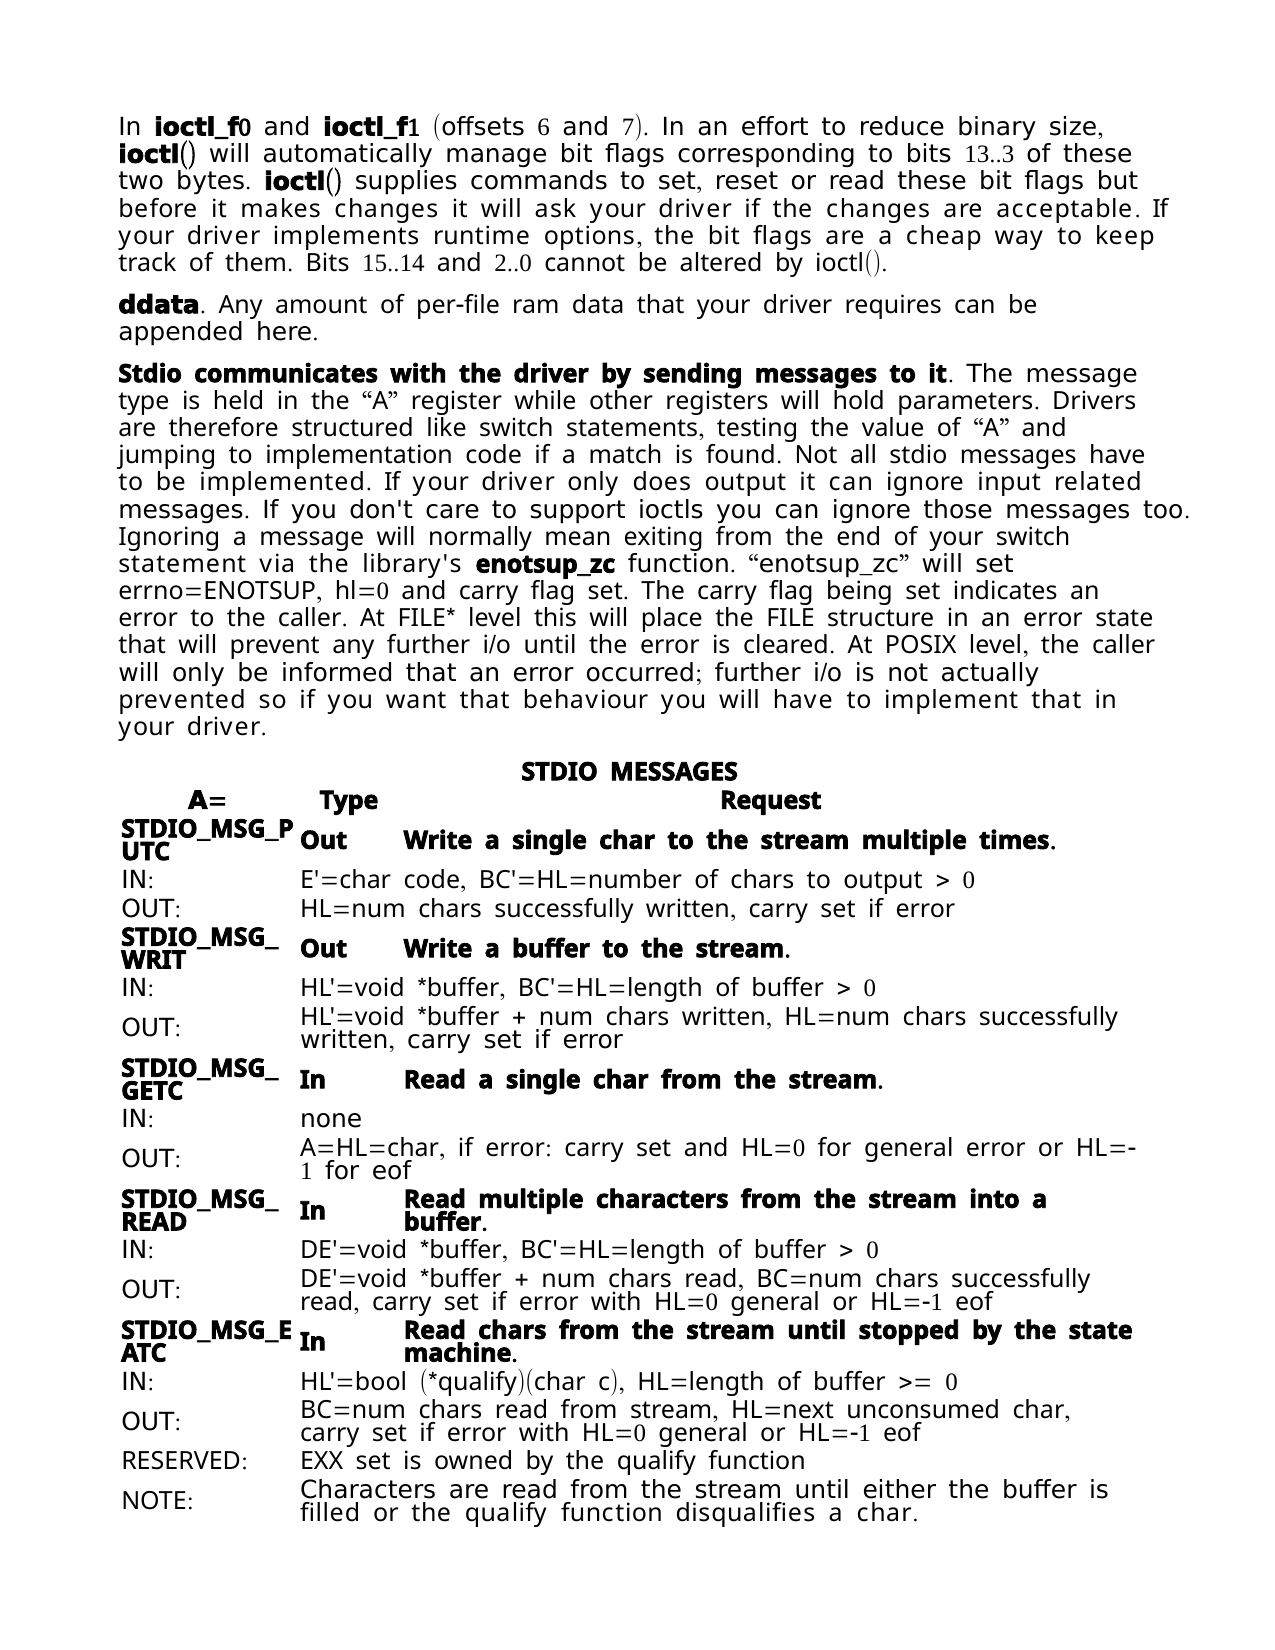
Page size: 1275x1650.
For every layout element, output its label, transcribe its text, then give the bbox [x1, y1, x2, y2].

table_cell HL'=void *buffer + num chars written, HL=num chars successfully written, carry set if error [297, 1005, 1141, 1056]
table_cell [1141, 868, 1157, 897]
table_cell IN: [118, 977, 297, 1005]
table_cell A= [118, 789, 297, 817]
table_cell [1141, 925, 1157, 977]
table_cell Out [297, 925, 401, 977]
table_cell [1141, 1108, 1157, 1136]
table_cell STDIO_MSG_WRIT [118, 925, 297, 977]
table_cell [1141, 1267, 1157, 1318]
table_cell A=HL=char, if error: carry set and HL=0 for general error or HL=-1 for eof [297, 1136, 1141, 1187]
table_cell Characters are read from the stream until either the buffer is filled or the qualify function disqualifies a char. [297, 1478, 1141, 1529]
table_cell EXX set is owned by the qualify function [297, 1450, 1141, 1478]
table_cell Type [297, 789, 401, 817]
table_cell STDIO_MSG_EATC [118, 1319, 297, 1370]
table_cell Write a single char to the stream multiple times. [401, 817, 1141, 868]
table_cell OUT: [118, 1136, 297, 1187]
table_cell Read multiple characters from the stream into a buffer. [401, 1188, 1141, 1239]
table_cell [1141, 1319, 1157, 1370]
table_cell [1141, 1398, 1157, 1449]
table_cell [1141, 1188, 1157, 1239]
table_cell IN: [118, 1370, 297, 1398]
table_cell In [297, 1319, 401, 1370]
table_cell [1141, 1239, 1157, 1267]
text ddata. Any amount of per-file ram data that your driver requires can be appended here. [118, 296, 1157, 346]
table_cell [1141, 897, 1157, 925]
text In ioctl_f0 and ioctl_f1 (offsets 6 and 7). In an effort to reduce binary size, ioctl() will automatically manage bit flags corresponding to bits 13..3 of these two bytes. ioctl() supplies commands to set, reset or read these bit flags but before it makes changes it will ask your driver if the changes are acceptable. If your driver implements runtime options, the bit flags are a cheap way to keep track of them. Bits 15..14 and 2..0 cannot be altered by ioctl(). [118, 118, 1157, 277]
table_cell Read a single char from the stream. [401, 1056, 1141, 1108]
table_cell HL'=void *buffer, BC'=HL=length of buffer > 0 [297, 977, 1141, 1005]
table_cell IN: [118, 1239, 297, 1267]
table_cell Request [401, 789, 1141, 817]
table_cell BC=num chars read from stream, HL=next unconsumed char, carry set if error with HL=0 general or HL=-1 eof [297, 1398, 1141, 1449]
table_cell OUT: [118, 1267, 297, 1318]
table_cell DE'=void *buffer + num chars read, BC=num chars successfully read, carry set if error with HL=0 general or HL=-1 eof [297, 1267, 1141, 1318]
table_cell Read chars from the stream until stopped by the state machine. [401, 1319, 1141, 1370]
table_cell [1141, 1478, 1157, 1529]
table_cell In [297, 1188, 401, 1239]
table_cell [1141, 1005, 1157, 1056]
table_cell [1141, 789, 1157, 817]
table_header [1141, 760, 1157, 788]
table_cell [1141, 1056, 1157, 1108]
table_cell Write a buffer to the stream. [401, 925, 1141, 977]
table_cell STDIO_MSG_READ [118, 1188, 297, 1239]
table_cell NOTE: [118, 1478, 297, 1529]
table_cell HL'=bool (*qualify)(char c), HL=length of buffer >= 0 [297, 1370, 1141, 1398]
table_cell STDIO_MSG_GETC [118, 1056, 297, 1108]
table_cell E'=char code, BC'=HL=number of chars to output > 0 [297, 868, 1141, 897]
table_cell [1141, 977, 1157, 1005]
table_cell In [297, 1056, 401, 1108]
table_cell OUT: [118, 897, 297, 925]
table_cell none [297, 1108, 1141, 1136]
table_cell HL=num chars successfully written, carry set if error [297, 897, 1141, 925]
table_cell [1141, 1136, 1157, 1187]
table_cell DE'=void *buffer, BC'=HL=length of buffer > 0 [297, 1239, 1141, 1267]
table_cell [1141, 1450, 1157, 1478]
table_cell OUT: [118, 1398, 297, 1449]
text Stdio communicates with the driver by sending messages to it. The message type is held in the “A” register while other registers will hold parameters. Drivers are therefore structured like switch statements, testing the value of “A” and jumping to implementation code if a match is found. Not all stdio messages have to be implemented. If your driver only does output it can ignore input related messages. If you don't care to support ioctls you can ignore those messages too. Ignoring a message will normally mean exiting from the end of your switch statement via the library's enotsup_zc function. “enotsup_zc” will set errno=ENOTSUP, hl=0 and carry flag set. The carry flag being set indicates an error to the caller. At FILE* level this will place the FILE structure in an error state that will prevent any further i/o until the error is cleared. At POSIX level, the caller will only be informed that an error occurred; further i/o is not actually prevented so if you want that behaviour you will have to implement that in your driver. [118, 365, 1157, 741]
table_cell [1141, 817, 1157, 868]
table_header STDIO MESSAGES [118, 760, 1141, 788]
table_cell STDIO_MSG_PUTC [118, 817, 297, 868]
table_cell Out [297, 817, 401, 868]
table_cell OUT: [118, 1005, 297, 1056]
table_cell IN: [118, 868, 297, 897]
table_cell RESERVED: [118, 1450, 297, 1478]
table_cell IN: [118, 1108, 297, 1136]
table_cell [1141, 1370, 1157, 1398]
